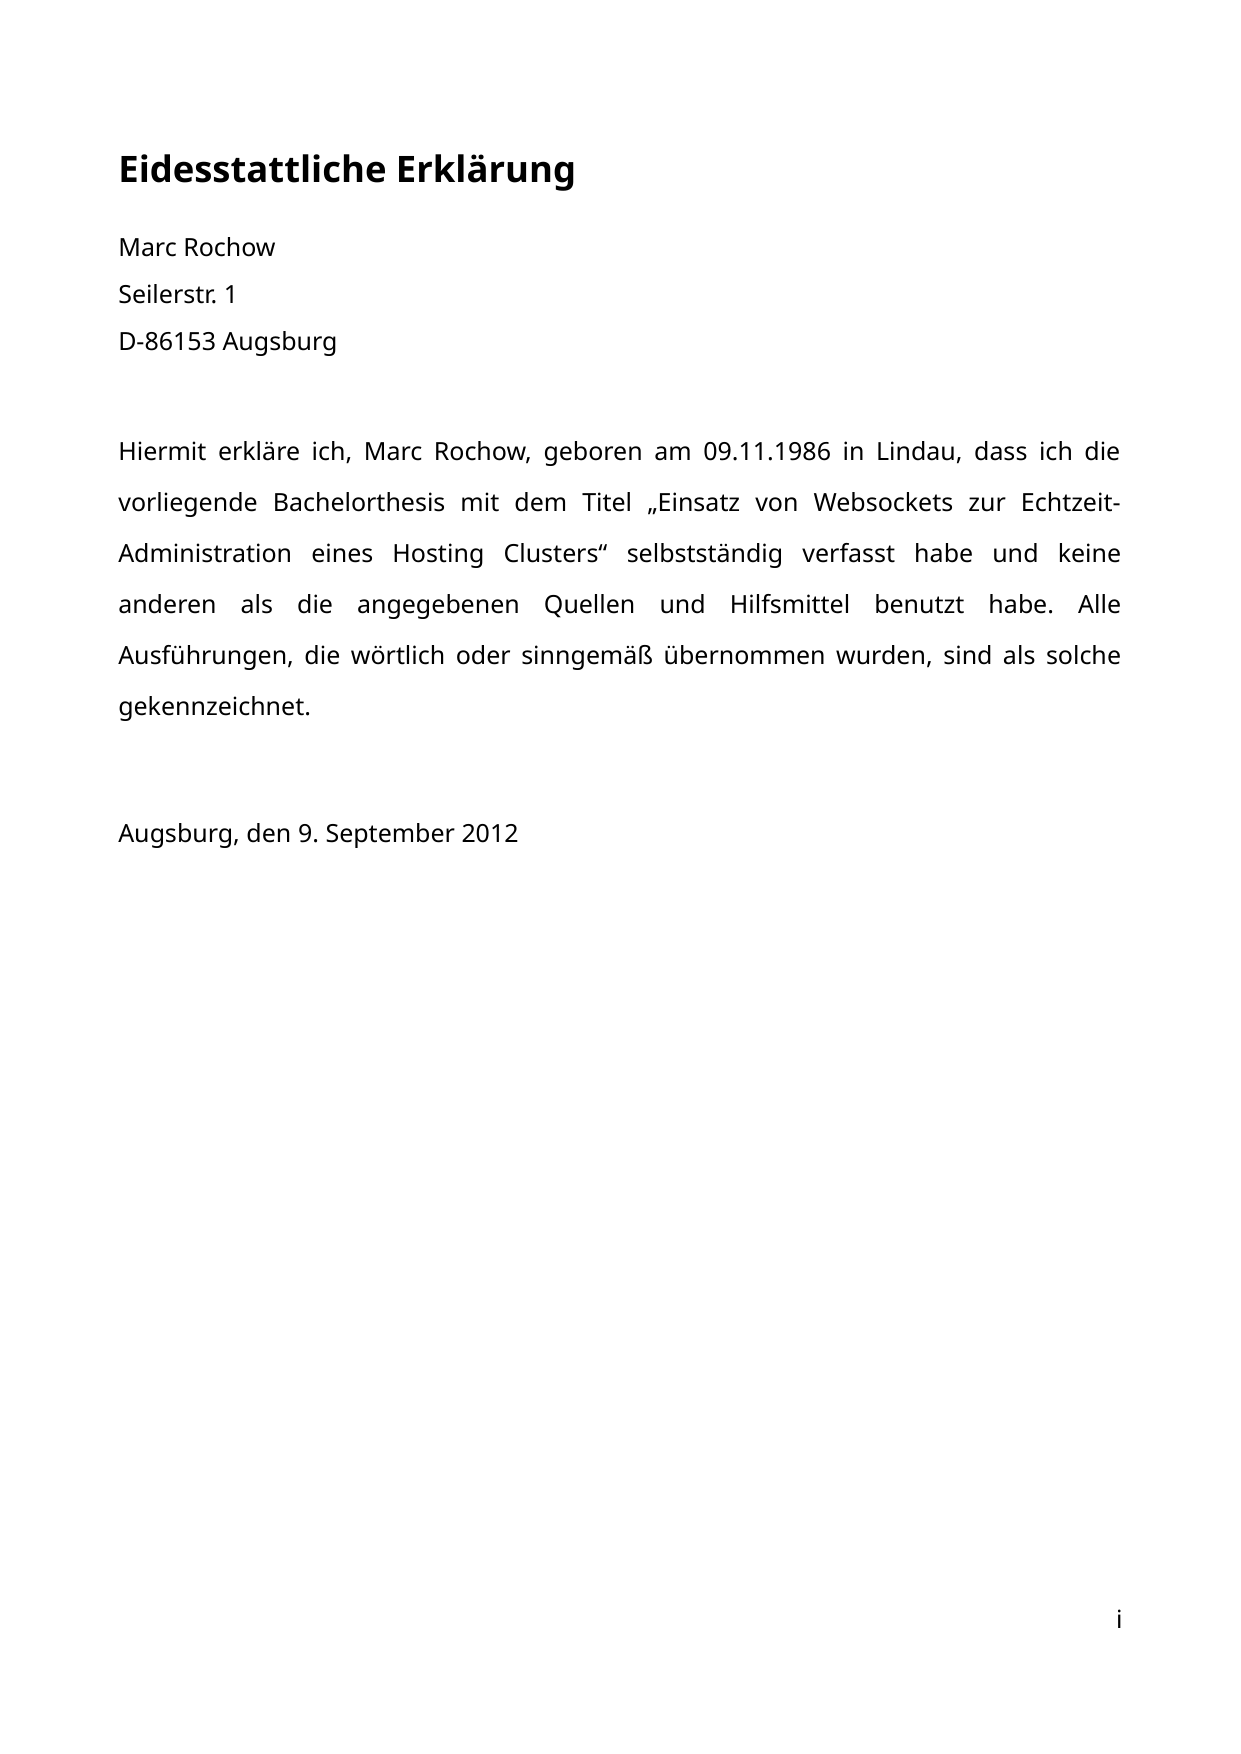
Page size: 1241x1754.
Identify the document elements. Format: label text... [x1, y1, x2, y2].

text Augsburg, den 9. September 2012 [118, 816, 1122, 850]
text Marc Rochow [118, 230, 1122, 264]
text D-86153 Augsburg [118, 323, 1122, 357]
text Hiermit erkläre ich, Marc Rochow, geboren am 09.11.1986 in Lindau, dass ich die vorliegende Bachelorthesis mit dem Titel „Einsatz von Websockets zur Echtzeit-Administration eines Hosting Clusters“ selbstständig verfasst habe und keine anderen als die angegebenen Quellen und Hilfsmittel benutzt habe. Alle Ausführungen, die wörtlich oder sinngemäß übernommen wurden, sind als solche gekennzeichnet. [118, 433, 1122, 723]
text Eidesstattliche Erklärung [118, 143, 1122, 193]
text Seilerstr. 1 [118, 277, 1122, 311]
